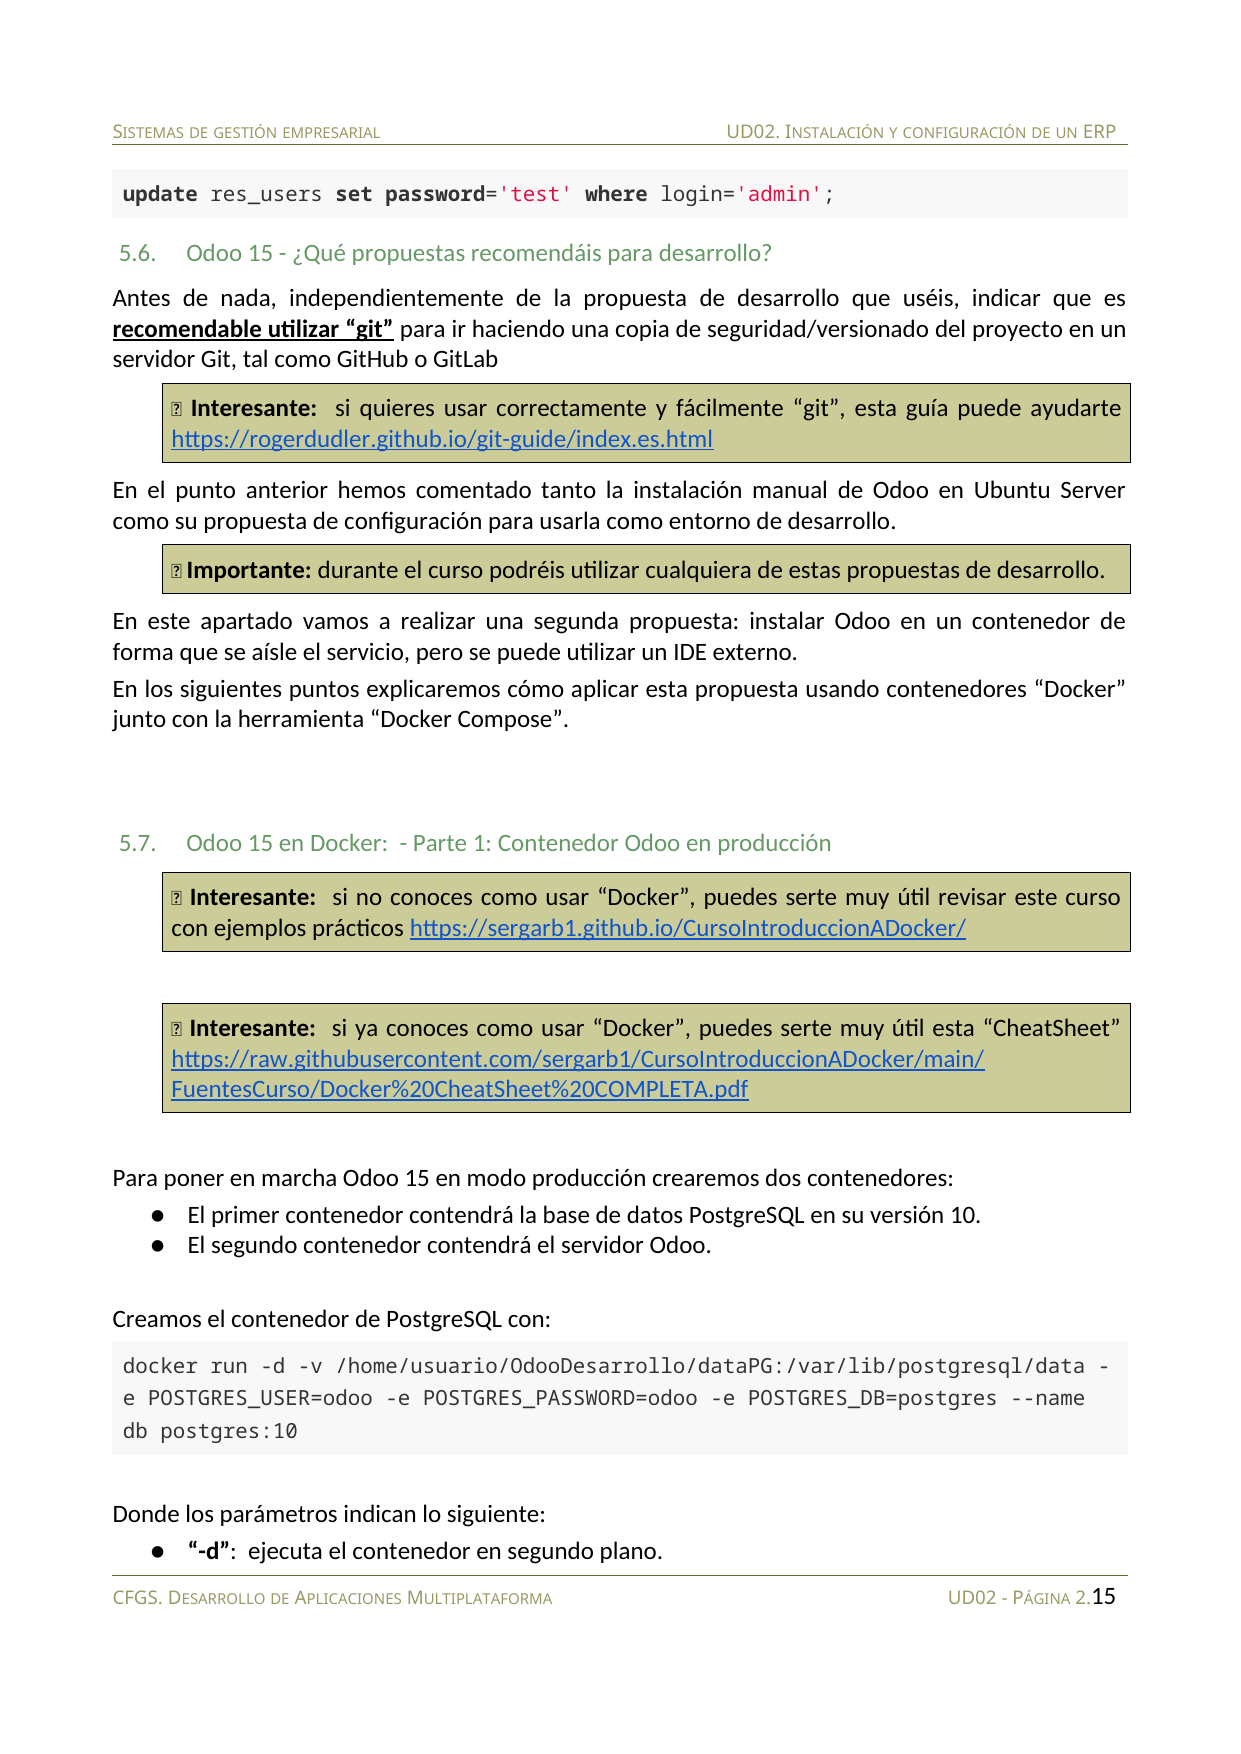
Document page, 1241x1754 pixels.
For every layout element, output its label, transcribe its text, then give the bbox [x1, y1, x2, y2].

text En los siguientes puntos explicaremos cómo aplicar esta propuesta usando contenedores “Docker” junto con la herramienta “Docker Compose”. [112, 673, 1128, 734]
text 💬 Interesante: si quieres usar correctamente y fácilmente “git”, esta guía puede ayudarte https://rogerdudler.github.io/git-guide/index.es.html [163, 384, 1130, 462]
text 💬 Interesante: si no conoces como usar “Docker”, puedes serte muy útil revisar este curso con ejemplos prácticos https://sergarb1.github.io/CursoIntroduccionADocker/ [163, 873, 1130, 951]
text Creamos el contenedor de PostgreSQL con: [112, 1303, 1128, 1334]
text Donde los parámetros indican lo siguiente: [112, 1498, 1128, 1528]
subtitle Odoo 15 - ¿Qué propuestas recomendáis para desarrollo? [156, 237, 1128, 268]
subtitle Odoo 15 en Docker: - Parte 1: Contenedor Odoo en producción [156, 827, 1128, 857]
text En el punto anterior hemos comentado tanto la instalación manual de Odoo en Ubuntu Server como su propuesta de configuración para usarla como entorno de desarrollo. [112, 474, 1128, 536]
text Para poner en marcha Odoo 15 en modo producción crearemos dos contenedores: [112, 1162, 1128, 1193]
list “-d”: ejecuta el contenedor en segundo plano. [150, 1535, 1128, 1565]
text 📖 Importante: durante el curso podréis utilizar cualquiera de estas propuestas de desarrollo. [163, 545, 1130, 593]
text 💬 Interesante: si ya conoces como usar “Docker”, puedes serte muy útil esta “CheatSheet” https://raw.githubusercontent.com/sergarb1/CursoIntroduccionADocker/main/FuentesCurso/Docker%20CheatSheet%20COMPLETA.pdf [163, 1004, 1130, 1112]
text Antes de nada, independientemente de la propuesta de desarrollo que uséis, indicar que es recomendable utilizar “git” para ir haciendo una copia de seguridad/versionado del proyecto en un servidor Git, tal como GitHub o GitLab [112, 282, 1128, 374]
list El primer contenedor contendrá la base de datos PostgreSQL en su versión 10. [150, 1199, 1128, 1229]
text En este apartado vamos a realizar una segunda propuesta: instalar Odoo en un contenedor de forma que se aísle el servicio, pero se puede utilizar un IDE externo. [112, 605, 1128, 666]
table_header docker run -d -v /home/usuario/OdooDesarrollo/dataPG:/var/lib/postgresql/data -e POSTGRES_USER=odoo -e POSTGRES_PASSWORD=odoo -e POSTGRES_DB=postgres --name db postgres:10 [112, 1341, 1128, 1455]
table_header update res_users set password='test' where login='admin'; [112, 169, 1128, 218]
list El segundo contenedor contendrá el servidor Odoo. [150, 1229, 1128, 1260]
